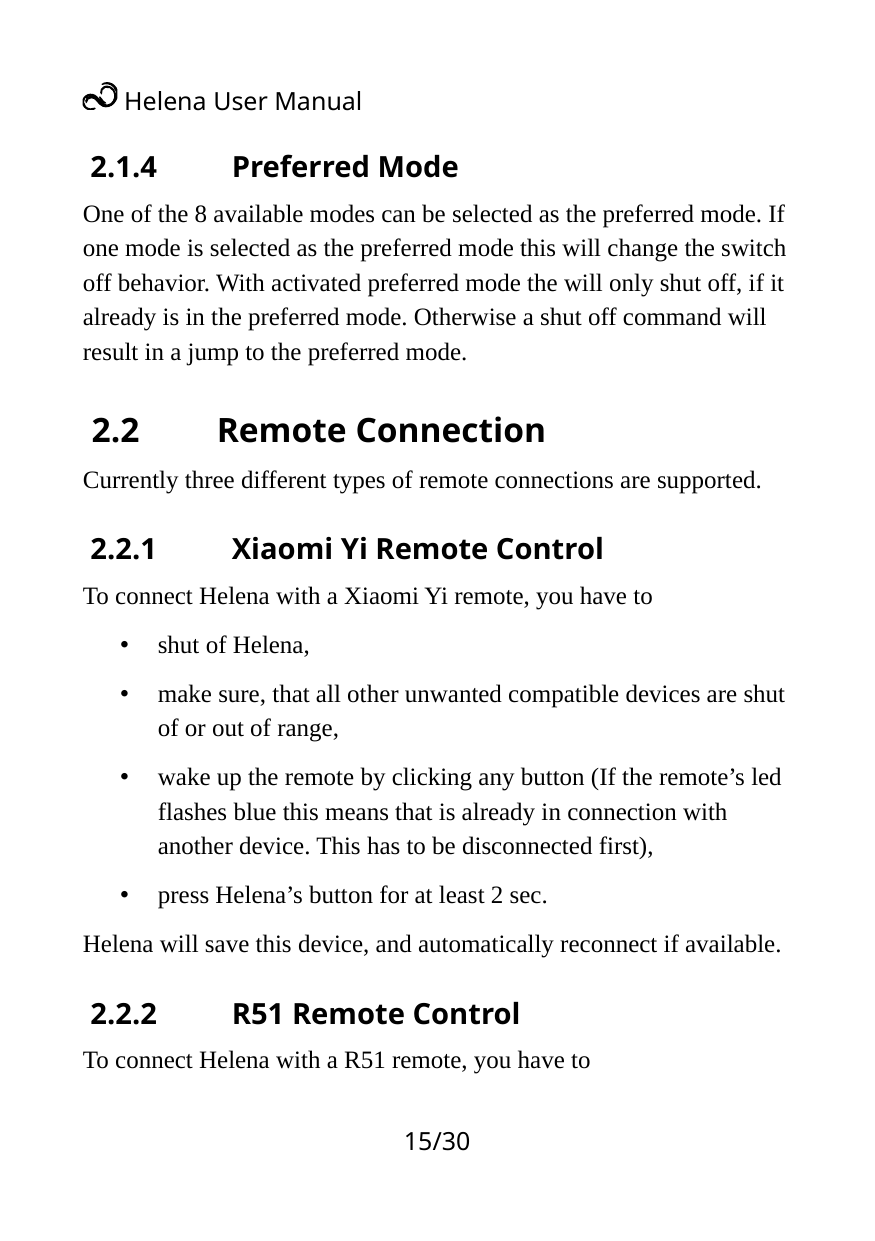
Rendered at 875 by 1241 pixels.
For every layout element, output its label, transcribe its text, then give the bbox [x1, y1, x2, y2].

list make sure, that all other unwanted compatible devices are shut of or out of range, [120, 679, 791, 742]
list shut of Helena, [120, 630, 791, 658]
list wake up the remote by clicking any button (If the remote’s led flashes blue this means that is already in connection with another device. This has to be disconnected first), [120, 762, 791, 860]
subtitle Preferred Mode [83, 147, 791, 186]
text To connect Helena with a R51 remote, you have to [83, 1045, 791, 1074]
list press Helena’s button for at least 2 sec. [120, 880, 791, 909]
subtitle Remote Connection [83, 407, 791, 452]
text One of the 8 available modes can be selected as the preferred mode. If one mode is selected as the preferred mode this will change the switch off behavior. With activated preferred mode the will only shut off, if it already is in the preferred mode. Otherwise a shut off command will result in a jump to the preferred mode. [83, 199, 791, 366]
text Helena will save this device, and automatically reconnect if available. [83, 929, 791, 958]
text Currently three different types of remote connections are supported. [83, 465, 791, 494]
subtitle Xiaomi Yi Remote Control [83, 528, 791, 568]
text To connect Helena with a Xiaomi Yi remote, you have to [83, 581, 791, 609]
subtitle R51 Remote Control [83, 993, 791, 1033]
